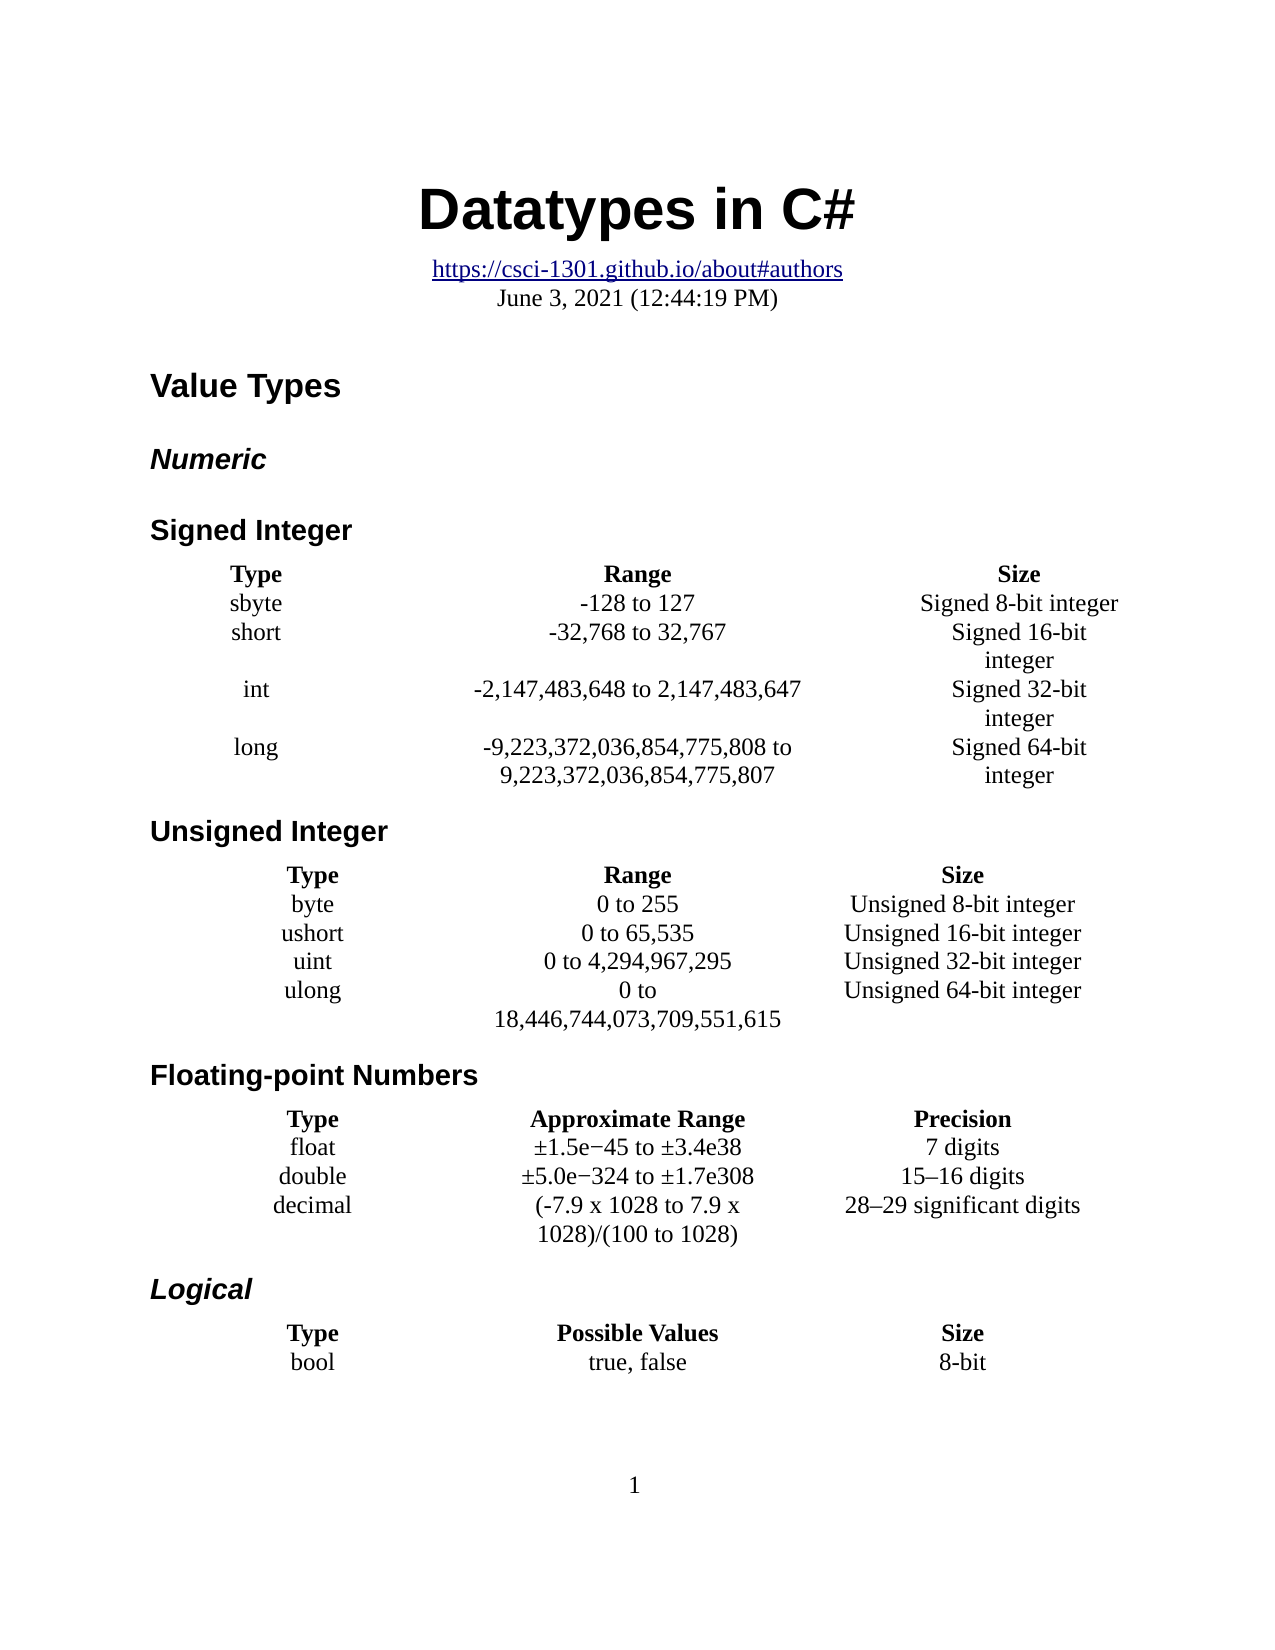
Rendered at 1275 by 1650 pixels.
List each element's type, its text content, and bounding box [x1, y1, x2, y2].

table_cell 0 to 18,446,744,073,709,551,615 [475, 975, 800, 1033]
table_cell Unsigned 8-bit integer [800, 889, 1125, 918]
subtitle Unsigned Integer [150, 814, 1125, 848]
table_cell sbyte [150, 588, 362, 617]
table_cell 0 to 65,535 [475, 918, 800, 946]
table_cell float [150, 1133, 475, 1161]
table_cell -32,768 to 32,767 [362, 617, 913, 674]
table_cell uint [150, 946, 475, 975]
table_cell int [150, 674, 362, 732]
table_cell bool [150, 1347, 475, 1376]
table_cell ±1.5e−45 to ±3.4e38 [475, 1133, 800, 1161]
title Datatypes in C# [150, 175, 1125, 242]
table_header Size [800, 860, 1125, 889]
subtitle Numeric [150, 442, 1125, 476]
subtitle Value Types [150, 366, 1125, 404]
table_cell Signed 64-bit integer [913, 732, 1125, 789]
table_cell -128 to 127 [362, 588, 913, 617]
table_cell Unsigned 64-bit integer [800, 975, 1125, 1033]
table_cell 0 to 4,294,967,295 [475, 946, 800, 975]
table_cell byte [150, 889, 475, 918]
subtitle Logical [150, 1272, 1125, 1306]
table_cell 7 digits [800, 1133, 1125, 1161]
table_cell Unsigned 16-bit integer [800, 918, 1125, 946]
table_cell 28–29 significant digits [800, 1190, 1125, 1247]
table_header Size [800, 1319, 1125, 1347]
table_cell Signed 16-bit integer [913, 617, 1125, 674]
table_header Possible Values [475, 1319, 800, 1347]
table_cell Signed 32-bit integer [913, 674, 1125, 732]
table_header Range [475, 860, 800, 889]
table_cell short [150, 617, 362, 674]
table_cell -2,147,483,648 to 2,147,483,647 [362, 674, 913, 732]
table_cell ushort [150, 918, 475, 946]
table_cell -9,223,372,036,854,775,808 to 9,223,372,036,854,775,807 [362, 732, 913, 789]
table_cell long [150, 732, 362, 789]
table_header Type [150, 860, 475, 889]
table_cell double [150, 1161, 475, 1190]
table_header Precision [800, 1104, 1125, 1132]
table_header Type [150, 559, 362, 588]
table_cell 15–16 digits [800, 1161, 1125, 1190]
table_header Size [913, 559, 1125, 588]
subtitle Floating-point Numbers [150, 1058, 1125, 1091]
table_header Type [150, 1104, 475, 1132]
table_cell ulong [150, 975, 475, 1033]
table_cell 8-bit [800, 1347, 1125, 1376]
table_header Approximate Range [475, 1104, 800, 1132]
table_cell true, false [475, 1347, 800, 1376]
table_cell (-7.9 x 1028 to 7.9 x 1028)/(100 to 1028) [475, 1190, 800, 1247]
text June 3, 2021 (12:44:19 PM) [150, 283, 1125, 312]
table_cell Signed 8-bit integer [913, 588, 1125, 617]
subtitle Signed Integer [150, 513, 1125, 547]
text https://csci-1301.github.io/about#authors [150, 254, 1125, 283]
table_header Type [150, 1319, 475, 1347]
table_cell 0 to 255 [475, 889, 800, 918]
table_header Range [362, 559, 913, 588]
table_cell Unsigned 32-bit integer [800, 946, 1125, 975]
table_cell ±5.0e−324 to ±1.7e308 [475, 1161, 800, 1190]
table_cell decimal [150, 1190, 475, 1247]
